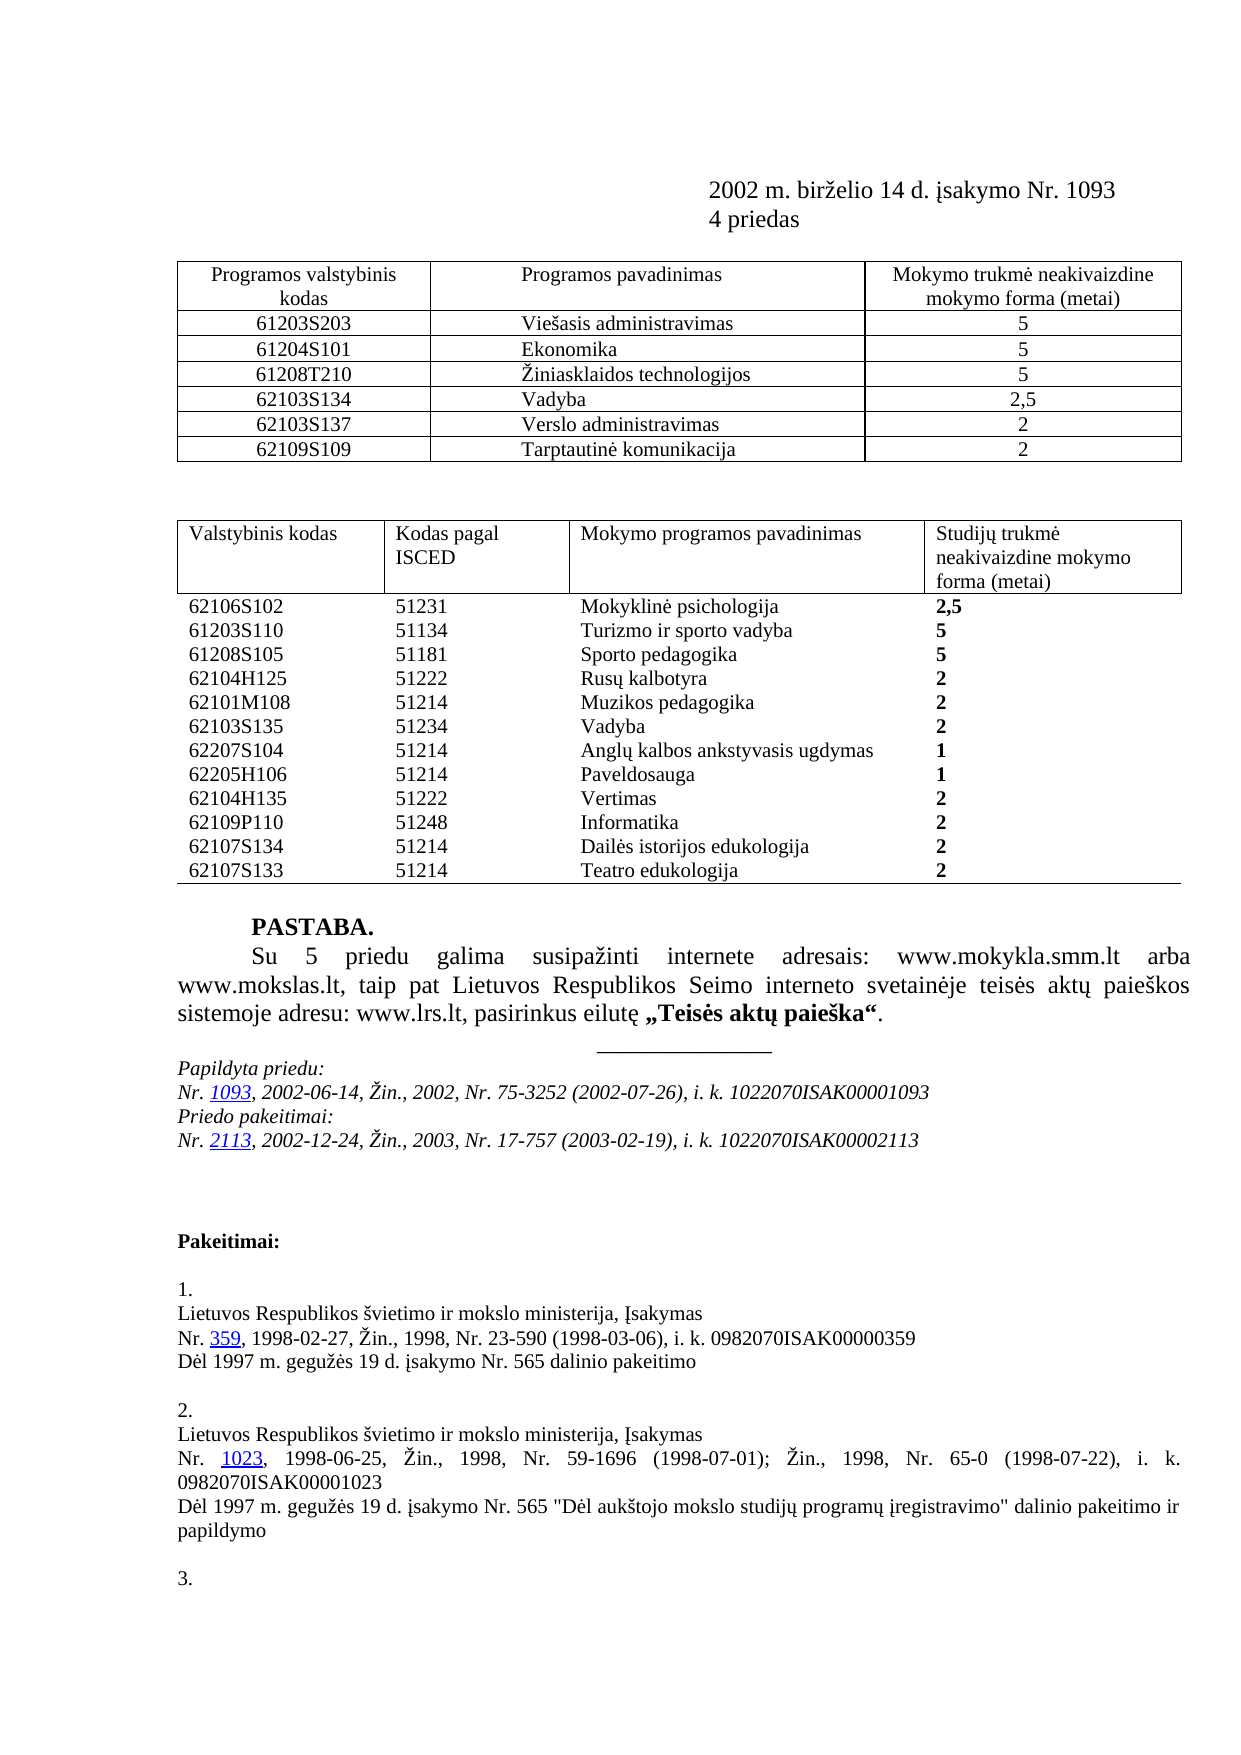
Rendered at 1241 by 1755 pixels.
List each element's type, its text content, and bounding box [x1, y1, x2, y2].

table_cell 2 [925, 666, 1181, 690]
text 4 priedas [177, 204, 1181, 232]
table_cell Teatro edukologija [569, 859, 924, 882]
text PASTABA. [177, 912, 1219, 941]
table_header Mokymo trukmė neakivaizdine mokymo forma (metai) [866, 262, 1181, 310]
table_cell 62106S102 [177, 594, 384, 618]
table_cell Turizmo ir sporto vadyba [569, 618, 924, 642]
table_cell 61203S203 [178, 311, 430, 335]
table_header Programos pavadinimas [431, 262, 864, 310]
table_cell 1 [925, 762, 1181, 786]
table_cell Žiniasklaidos technologijos [431, 362, 864, 386]
text 1. [177, 1277, 1181, 1301]
table_cell Tarptautinė komunikacija [431, 437, 864, 461]
text Nr. 1093, 2002-06-14, Žin., 2002, Nr. 75-3252 (2002-07-26), i. k. 1022070ISAK00001093 [177, 1080, 1181, 1104]
table_cell 62101M108 [177, 690, 384, 714]
table_cell 61208T210 [178, 362, 430, 386]
table_cell Vadyba [431, 387, 864, 411]
table_cell 51214 [384, 859, 569, 882]
table_cell 51134 [384, 618, 569, 642]
table_cell 2 [925, 714, 1181, 738]
table_cell 62103S137 [178, 412, 430, 436]
text Nr. 359, 1998-02-27, Žin., 1998, Nr. 23-590 (1998-03-06), i. k. 0982070ISAK00000359 [177, 1325, 1181, 1349]
text Dėl 1997 m. gegužės 19 d. įsakymo Nr. 565 "Dėl aukštojo mokslo studijų programų įregistravimo" dalinio pakeitimo ir papildymo [177, 1494, 1181, 1542]
table_header Valstybinis kodas [178, 521, 384, 593]
table_cell 2 [925, 690, 1181, 714]
table_cell 2 [925, 810, 1181, 834]
table_cell 61203S110 [177, 618, 384, 642]
table_cell 51222 [384, 786, 569, 810]
table_cell 61208S105 [177, 642, 384, 666]
table_cell 61204S101 [178, 336, 430, 361]
table_cell 2 [925, 859, 1181, 882]
text Pakeitimai: [177, 1229, 1181, 1253]
table_header Programos valstybinis kodas [178, 262, 430, 310]
text 2. [177, 1398, 1181, 1422]
table_cell 62104H135 [177, 786, 384, 810]
text Papildyta priedu: [177, 1056, 1181, 1080]
table_cell 62109P110 [177, 810, 384, 834]
table_cell Vertimas [569, 786, 924, 810]
table_cell 2 [925, 834, 1181, 858]
table_cell Sporto pedagogika [569, 642, 924, 666]
table_cell 62205H106 [177, 762, 384, 786]
table_cell 5 [866, 311, 1181, 335]
table_cell 5 [866, 362, 1181, 386]
table_header Kodas pagal ISCED [385, 521, 569, 593]
table_cell 62107S134 [177, 834, 384, 858]
table_cell 51231 [384, 594, 569, 618]
table_cell Mokyklinė psichologija [569, 594, 924, 618]
table_cell 2 [866, 412, 1181, 436]
table_cell 51214 [384, 738, 569, 762]
text Su 5 priedu galima susipažinti internete adresais: www.mokykla.smm.lt arba www.mokslas.lt, taip pat Lietuvos Respublikos Seimo interneto svetainėje teisės aktų paieškos sistemoje adresu: www.lrs.lt, pasirinkus eilutę „Teisės aktų paieška“. [177, 941, 1191, 1027]
table_cell Vadyba [569, 714, 924, 738]
table_cell 51234 [384, 714, 569, 738]
table_cell 5 [866, 336, 1181, 361]
text ______________ [177, 1027, 1191, 1056]
table_cell 51248 [384, 810, 569, 834]
text 2002 m. birželio 14 d. įsakymo Nr. 1093 [177, 175, 1228, 204]
table_cell 5 [925, 618, 1181, 642]
table_cell 2 [866, 437, 1181, 461]
text Lietuvos Respublikos švietimo ir mokslo ministerija, Įsakymas [177, 1301, 1181, 1325]
table_cell 62104H125 [177, 666, 384, 690]
text Dėl 1997 m. gegužės 19 d. įsakymo Nr. 565 dalinio pakeitimo [177, 1349, 1181, 1373]
table_cell 2,5 [866, 387, 1181, 411]
table_header Studijų trukmė neakivaizdine mokymo forma (metai) [925, 521, 1181, 593]
table_cell 1 [925, 738, 1181, 762]
table_cell 62109S109 [178, 437, 430, 461]
table_header Mokymo programos pavadinimas [570, 521, 924, 593]
text Priedo pakeitimai: [177, 1104, 1181, 1128]
table_cell Paveldosauga [569, 762, 924, 786]
table_cell 51214 [384, 762, 569, 786]
table_cell Muzikos pedagogika [569, 690, 924, 714]
table_cell Viešasis administravimas [431, 311, 864, 335]
text 3. [177, 1566, 1181, 1590]
table_cell 51181 [384, 642, 569, 666]
table_cell 62107S133 [177, 859, 384, 882]
table_cell 62207S104 [177, 738, 384, 762]
table_cell 51222 [384, 666, 569, 690]
text Nr. 2113, 2002-12-24, Žin., 2003, Nr. 17-757 (2003-02-19), i. k. 1022070ISAK00002113 [177, 1128, 1181, 1152]
table_cell 62103S135 [177, 714, 384, 738]
table_cell Ekonomika [431, 336, 864, 361]
table_cell 51214 [384, 834, 569, 858]
table_cell 2,5 [925, 594, 1181, 618]
table_cell 62103S134 [178, 387, 430, 411]
table_cell 2 [925, 786, 1181, 810]
table_cell Verslo administravimas [431, 412, 864, 436]
text Lietuvos Respublikos švietimo ir mokslo ministerija, Įsakymas [177, 1422, 1181, 1446]
table_cell Anglų kalbos ankstyvasis ugdymas [569, 738, 924, 762]
table_cell 51214 [384, 690, 569, 714]
table_cell Rusų kalbotyra [569, 666, 924, 690]
table_cell Dailės istorijos edukologija [569, 834, 924, 858]
table_cell 5 [925, 642, 1181, 666]
table_cell Informatika [569, 810, 924, 834]
text Nr. 1023, 1998-06-25, Žin., 1998, Nr. 59-1696 (1998-07-01); Žin., 1998, Nr. 65-0 (1998-07-22), i. k. 0982070ISAK00001023 [177, 1446, 1181, 1494]
